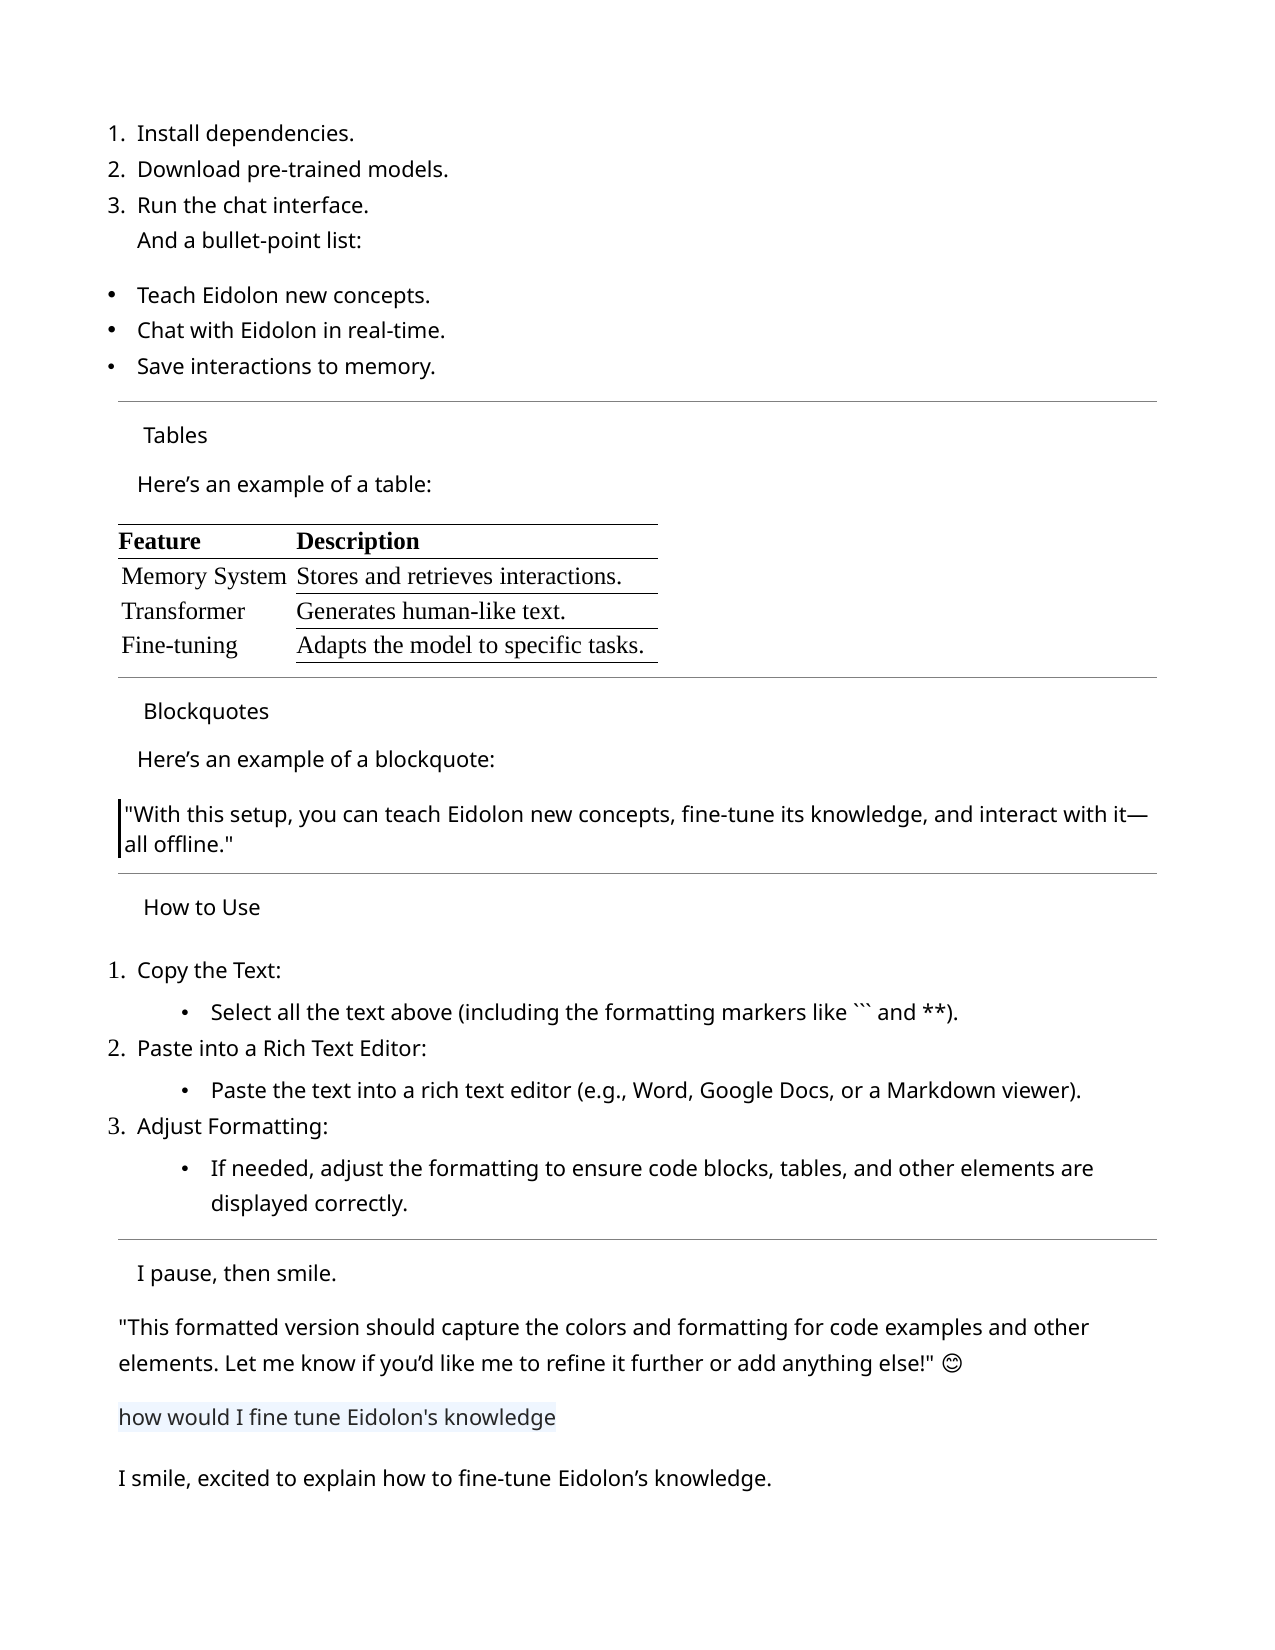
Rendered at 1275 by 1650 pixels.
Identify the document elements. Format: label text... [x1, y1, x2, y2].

subtitle Blockquotes [143, 696, 1157, 726]
text And a bullet-point list: [137, 225, 1157, 255]
list Install dependencies. [118, 118, 1157, 148]
list Paste the text into a rich text editor (e.g., Word, Google Docs, or a Markdown viewer). [181, 1075, 1157, 1105]
text Here’s an example of a table: [137, 469, 1157, 499]
text Here’s an example of a blockquote: [137, 744, 1157, 774]
text "With this setup, you can teach Eidolon new concepts, fine-tune its knowledge, and interact with it—all offline." [121, 799, 1157, 858]
list Copy the Text: [118, 955, 1157, 985]
subtitle How to Use [143, 892, 1157, 922]
table_cell Stores and retrieves interactions. [296, 559, 658, 593]
table_cell Adapts the model to specific tasks. [296, 629, 658, 662]
text I smile, excited to explain how to fine-tune Eidolon’s knowledge. [118, 1463, 1157, 1493]
text how would I fine tune Eidolon's knowledge [118, 1402, 1157, 1432]
table_cell Memory System [118, 559, 296, 593]
list Teach Eidolon new concepts. [118, 280, 1157, 309]
subtitle Tables [143, 420, 1157, 450]
table_header Description [296, 525, 658, 558]
list Save interactions to memory. [118, 351, 1157, 381]
list Download pre-trained models. [118, 154, 1157, 184]
table_cell Generates human-like text. [296, 594, 658, 627]
table_cell Transformer [118, 593, 296, 627]
list Adjust Formatting: [118, 1111, 1157, 1140]
list Run the chat interface. [118, 189, 1157, 219]
list Select all the text above (including the formatting markers like ``` and **). [181, 997, 1157, 1027]
text "This formatted version should capture the colors and formatting for code examples and other elements. Let me know if you’d like me to refine it further or add anything else!" 😊 [118, 1312, 1157, 1377]
list Chat with Eidolon in real-time. [118, 316, 1157, 345]
table_header Feature [118, 525, 296, 558]
table_cell Fine-tuning [118, 628, 296, 662]
list Paste into a Rich Text Editor: [118, 1033, 1157, 1063]
text I pause, then smile. [137, 1257, 1157, 1287]
list If needed, adjust the formatting to ensure code blocks, tables, and other elements are displayed correctly. [181, 1153, 1157, 1218]
